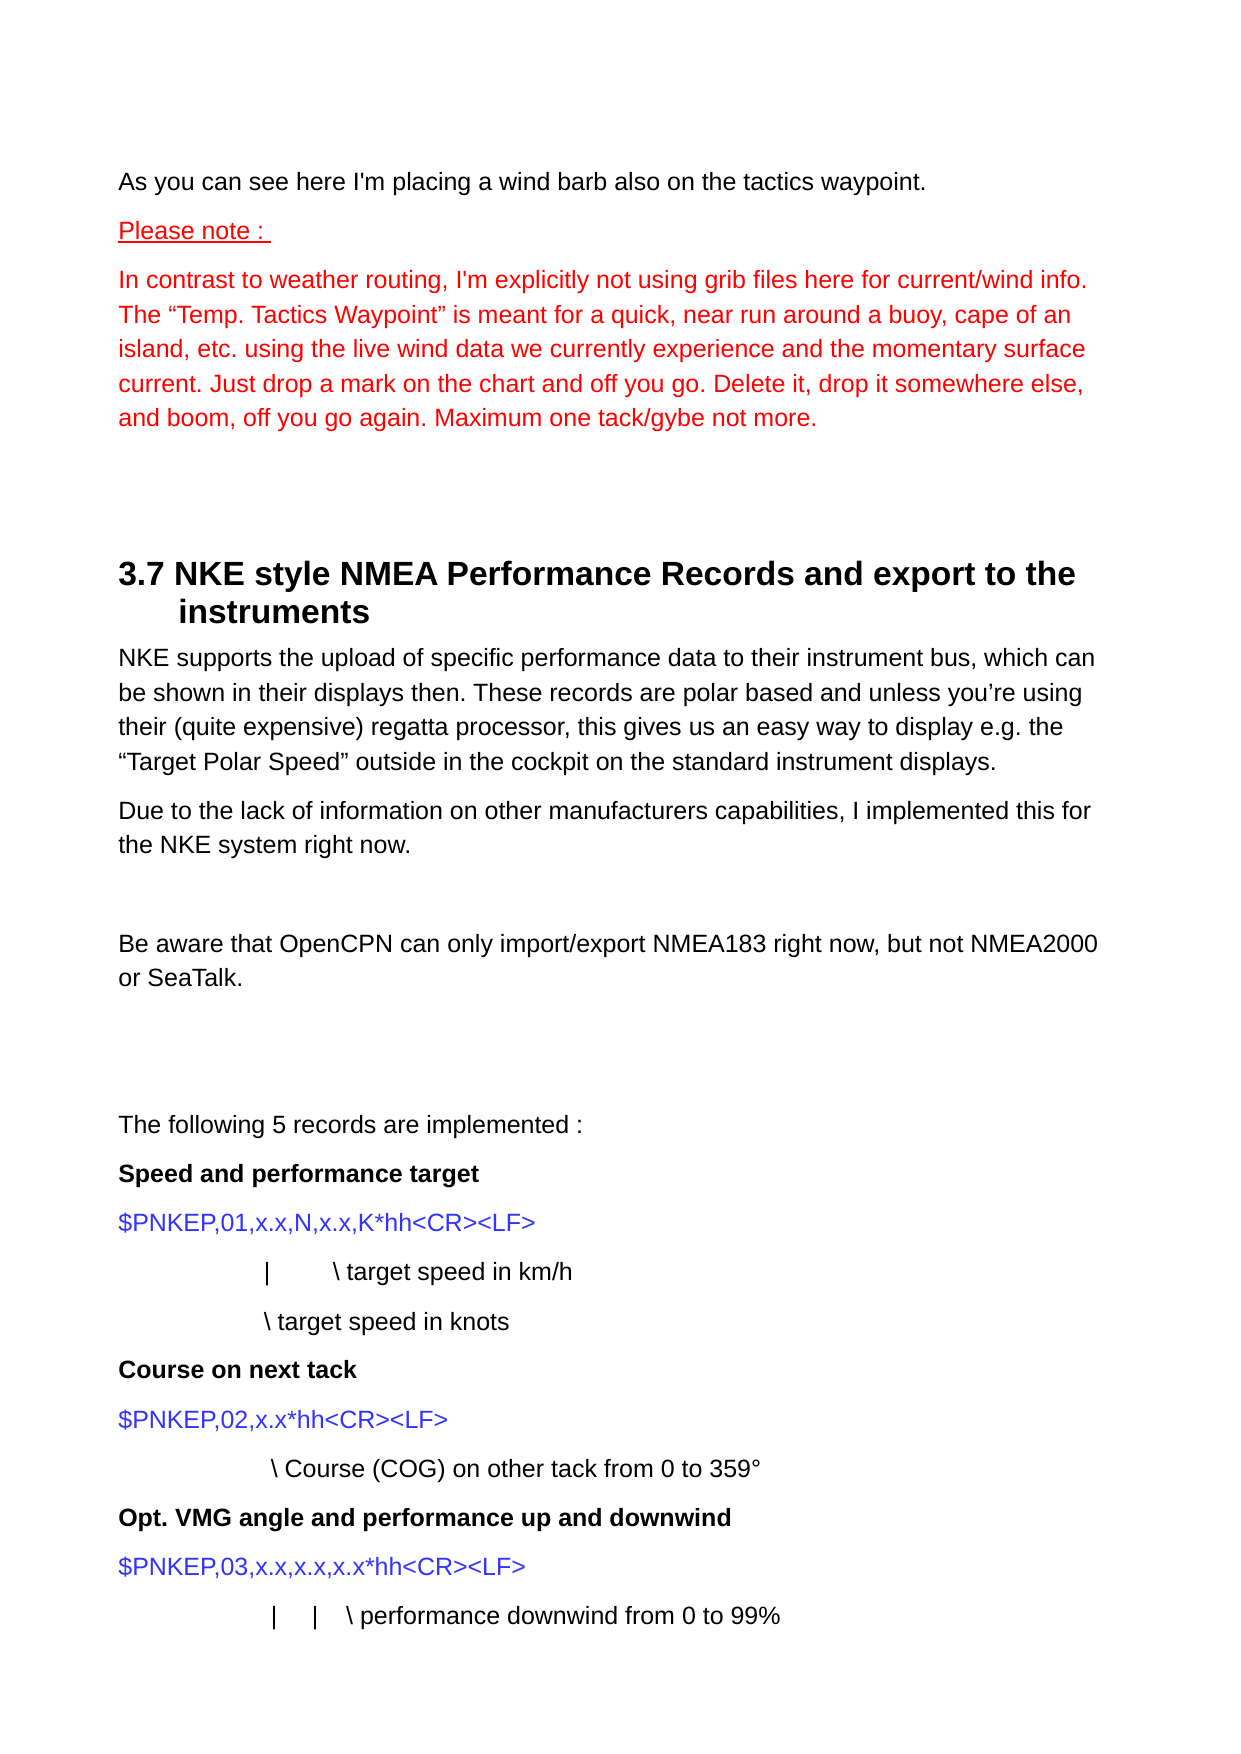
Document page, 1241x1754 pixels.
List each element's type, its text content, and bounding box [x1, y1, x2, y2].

text | | \ performance downwind from 0 to 99% [118, 1601, 1122, 1629]
text Be aware that OpenCPN can only import/export NMEA183 right now, but not NMEA2000 or SeaTalk. [118, 928, 1122, 992]
text \ Course (COG) on other tack from 0 to 359° [118, 1454, 1122, 1482]
text \ target speed in knots [118, 1306, 1122, 1335]
text The following 5 records are implemented : [118, 1110, 1122, 1139]
text $PNKEP,03,x.x,x.x,x.x*hh<CR><LF> [118, 1552, 1122, 1581]
text Please note : [118, 216, 1122, 245]
text As you can see here I'm placing a wind barb also on the tactics waypoint. [118, 167, 1122, 196]
text Opt. VMG angle and performance up and downwind [118, 1503, 1122, 1531]
subtitle 3.7 NKE style NMEA Performance Records and export to the instruments [118, 554, 1122, 631]
text $PNKEP,02,x.x*hh<CR><LF> [118, 1404, 1122, 1433]
text | \ target speed in km/h [118, 1257, 1122, 1286]
text NKE supports the upload of specific performance data to their instrument bus, which can be shown in their displays then. These records are polar based and unless you’re using their (quite expensive) regatta processor, this gives us an easy way to display e.g. the “Target Polar Speed” outside in the cockpit on the standard instrument displays. [118, 643, 1122, 776]
text Course on next tack [118, 1356, 1122, 1384]
text Speed and performance target [118, 1159, 1122, 1188]
text $PNKEP,01,x.x,N,x.x,K*hh<CR><LF> [118, 1208, 1122, 1237]
text In contrast to weather routing, I'm explicitly not using grib files here for current/wind info. The “Temp. Tactics Waypoint” is meant for a quick, near run around a buoy, cape of an island, etc. using the live wind data we currently experience and the momentary surface current. Just drop a mark on the chart and off you go. Delete it, drop it somewhere else, and boom, off you go again. Maximum one tack/gybe not more. [118, 265, 1122, 432]
text Due to the lack of information on other manufacturers capabilities, I implemented this for the NKE system right now. [118, 796, 1122, 859]
